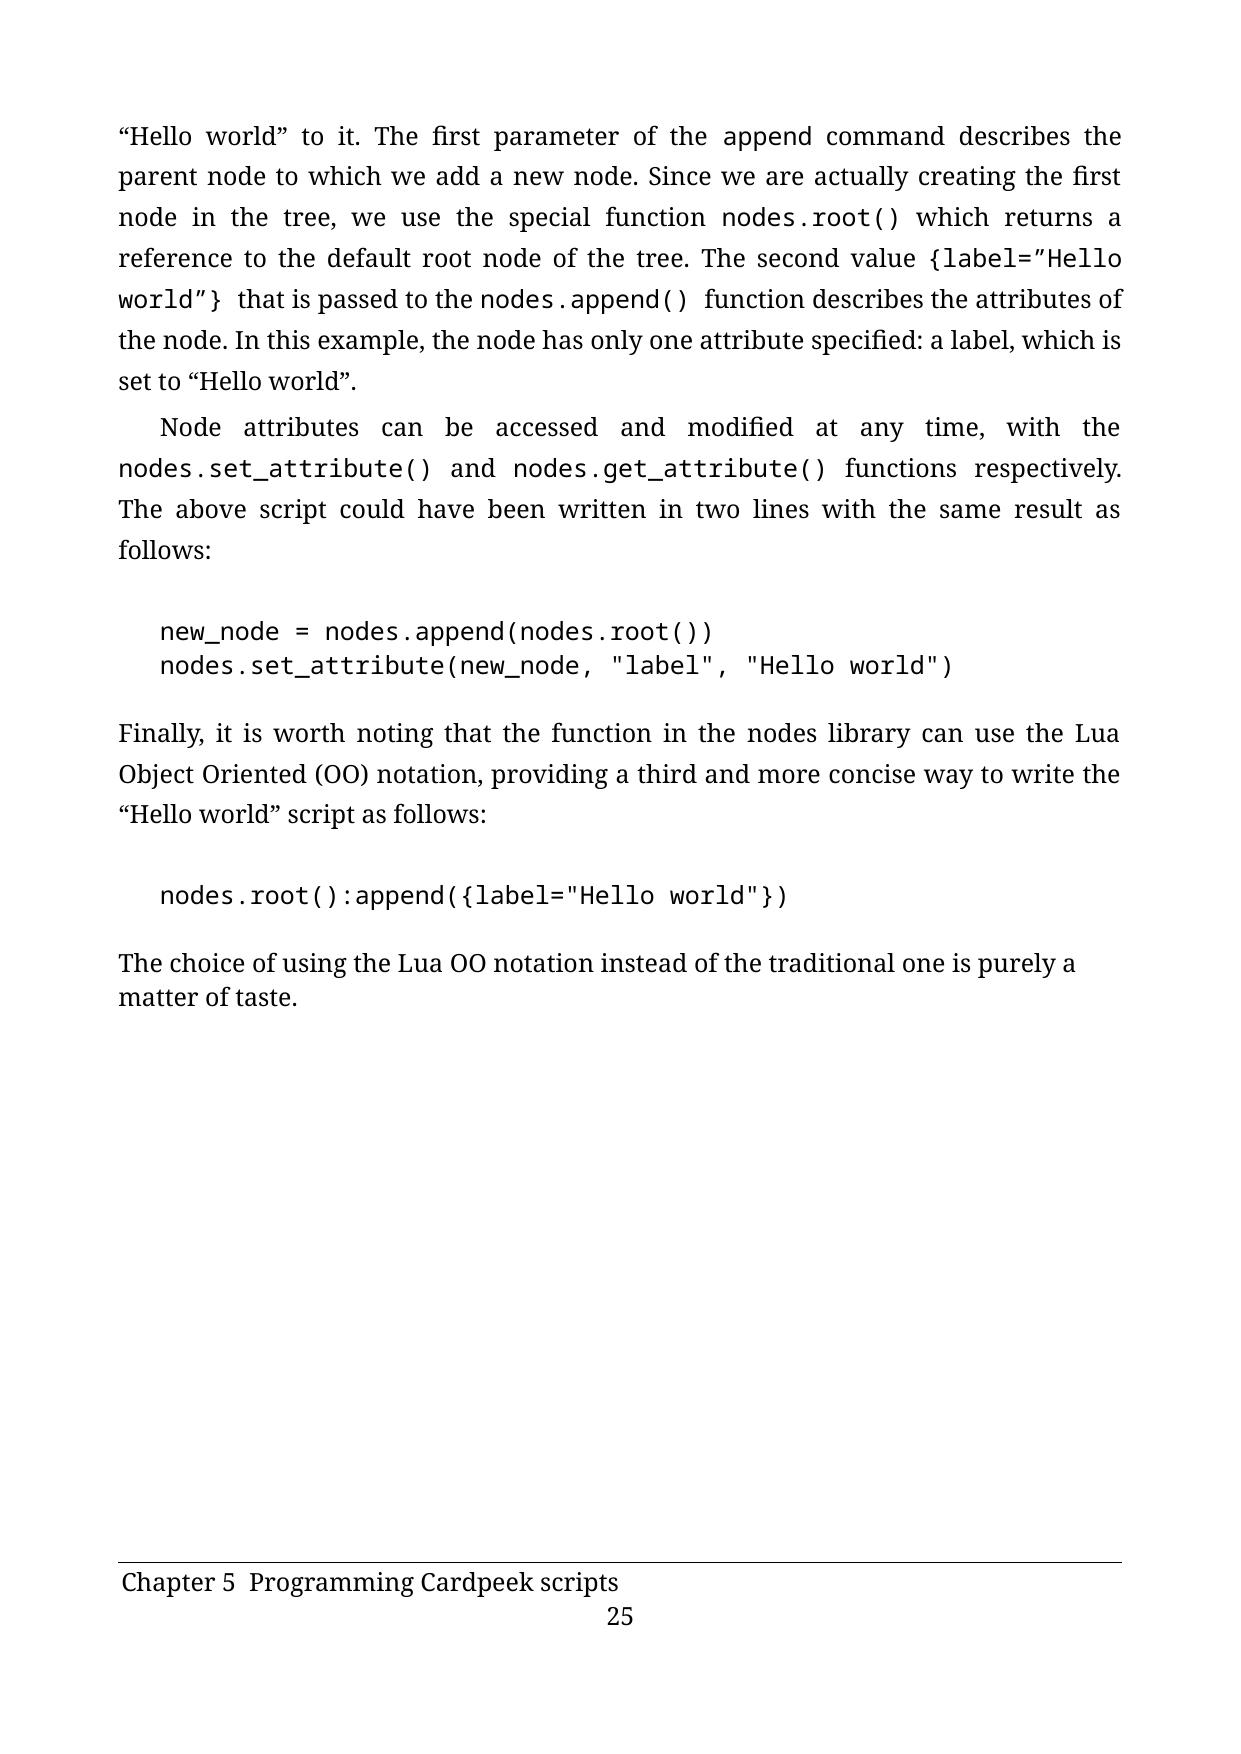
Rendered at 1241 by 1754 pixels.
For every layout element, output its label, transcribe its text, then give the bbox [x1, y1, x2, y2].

text new_node = nodes.append(nodes.root()) [159, 613, 1122, 647]
text The choice of using the Lua OO notation instead of the traditional one is purely a matter of taste. [118, 946, 1122, 1014]
text nodes.root():append({label="Hello world"}) [159, 878, 1122, 912]
text “Hello world” to it. The first parameter of the append command describes the parent node to which we add a new node. Since we are actually creating the first node in the tree, we use the special function nodes.root() which returns a reference to the default root node of the tree. The second value {label=”Hello world”} that is passed to the nodes.append() function describes the attributes of the node. In this example, the node has only one attribute specified: a label, which is set to “Hello world”. [118, 118, 1122, 397]
text nodes.set_attribute(new_node, "label", "Hello world") [159, 647, 1122, 681]
text Node attributes can be accessed and modified at any time, with the nodes.set_attribute() and nodes.get_attribute() functions respectively. The above script could have been written in two lines with the same result as follows: [118, 410, 1122, 566]
text Finally, it is worth noting that the function in the nodes library can use the Lua Object Oriented (OO) notation, providing a third and more concise way to write the “Hello world” script as follows: [118, 715, 1122, 831]
